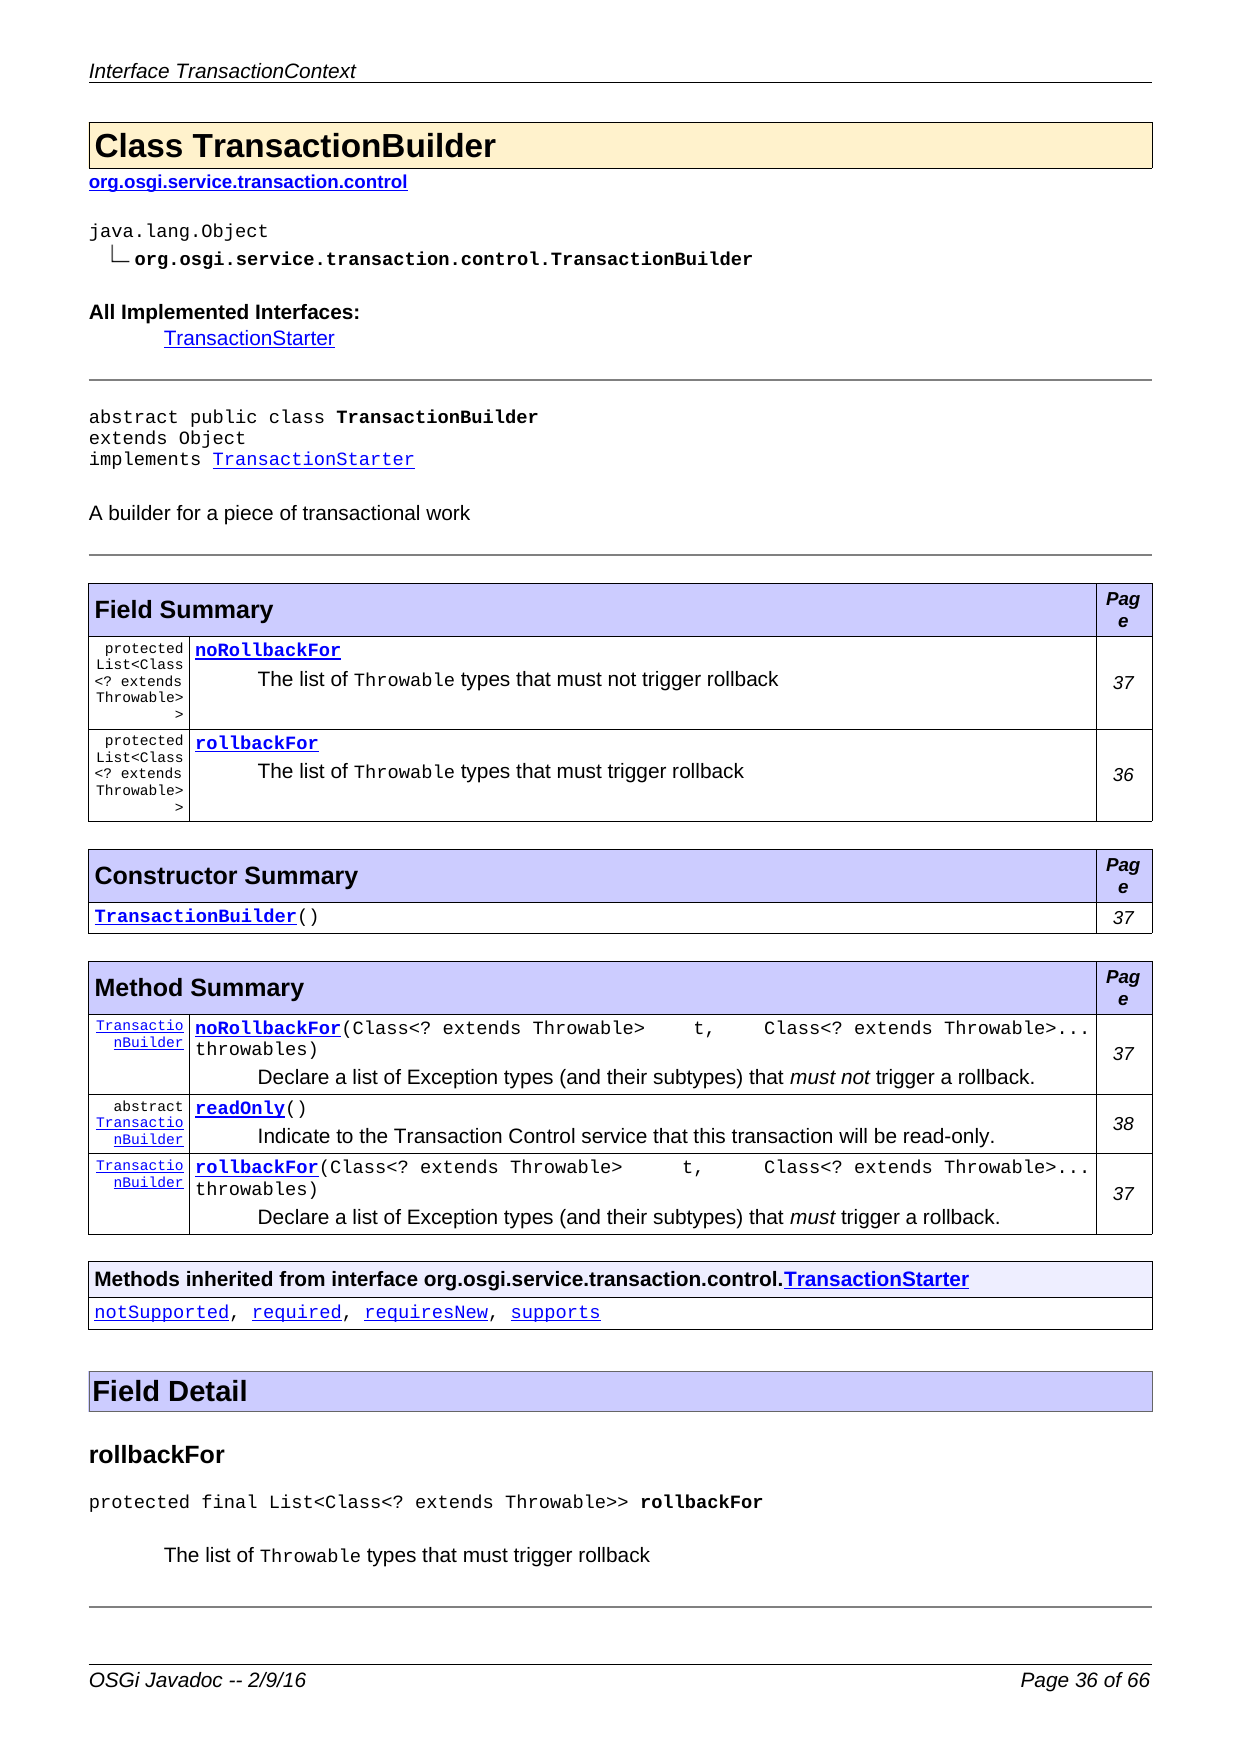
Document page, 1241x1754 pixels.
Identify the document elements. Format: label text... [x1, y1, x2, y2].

table_header Methods inherited from interface org.osgi.service.transaction.control.TransactionStarter [89, 1262, 1152, 1297]
table_cell protected List<Class<? extends Throwable>> [89, 637, 189, 729]
table_cell 36 [1097, 1154, 1152, 1234]
table_header Constructor Summary [89, 850, 1096, 902]
subtitle Class TransactionBuilder [90, 123, 1152, 168]
subtitle All Implemented Interfaces: [88, 300, 1152, 324]
table_cell notSupported, required, requiresNew, supports [89, 1298, 1152, 1329]
table_cell rollbackFor The list of Throwable types that must trigger rollback [190, 730, 1096, 821]
table_cell 36 [1097, 903, 1152, 933]
text A builder for a piece of transactional work [88, 501, 1152, 524]
text abstract public class TransactionBuilder [88, 408, 1152, 429]
text org.osgi.service.transaction.control [88, 171, 1152, 193]
table_cell 37 [1097, 1095, 1152, 1153]
table_cell noRollbackFor(Class<? extends Throwable> t, Class<? extends Throwable>... throwables) Declare a list of Exception types (and their subtypes) that must not trigger a rollback. [190, 1015, 1096, 1094]
table_cell readOnly() Indicate to the Transaction Control service that this transaction will be read-only. [190, 1095, 1096, 1153]
table_header Method Summary [89, 962, 1096, 1014]
table_header Page [1097, 584, 1152, 636]
table_cell rollbackFor(Class<? extends Throwable> t, Class<? extends Throwable>... throwables) Declare a list of Exception types (and their subtypes) that must trigger a rollback. [190, 1154, 1096, 1234]
table_cell 36 [1097, 637, 1152, 729]
table_cell protected List<Class<? extends Throwable>> [89, 730, 189, 821]
table_cell 36 [1097, 1015, 1152, 1094]
table_header Page [1097, 962, 1152, 1014]
subtitle Field Detail [90, 1372, 1152, 1411]
table_cell abstract TransactionBuilder [89, 1095, 189, 1153]
text protected final List<Class<? extends Throwable>> rollbackFor [88, 1493, 1152, 1514]
picture [111, 243, 135, 266]
table_header Page [1097, 850, 1152, 902]
text org.osgi.service.transaction.control.TransactionBuilder [88, 243, 1152, 271]
table_header Field Summary [89, 584, 1096, 636]
text extends Object [88, 429, 1152, 450]
table_cell 35 [1097, 730, 1152, 821]
text The list of Throwable types that must trigger rollback [163, 1543, 1152, 1568]
table_cell TransactionBuilder [89, 1154, 189, 1234]
table_cell TransactionBuilder [89, 1015, 189, 1094]
text java.lang.Object [88, 222, 1152, 243]
table_cell noRollbackFor The list of Throwable types that must not trigger rollback [190, 637, 1096, 729]
subtitle rollbackFor [88, 1440, 1152, 1469]
text TransactionStarter [163, 326, 1152, 350]
table_cell TransactionBuilder() [89, 903, 1096, 933]
text implements TransactionStarter [88, 450, 1152, 471]
